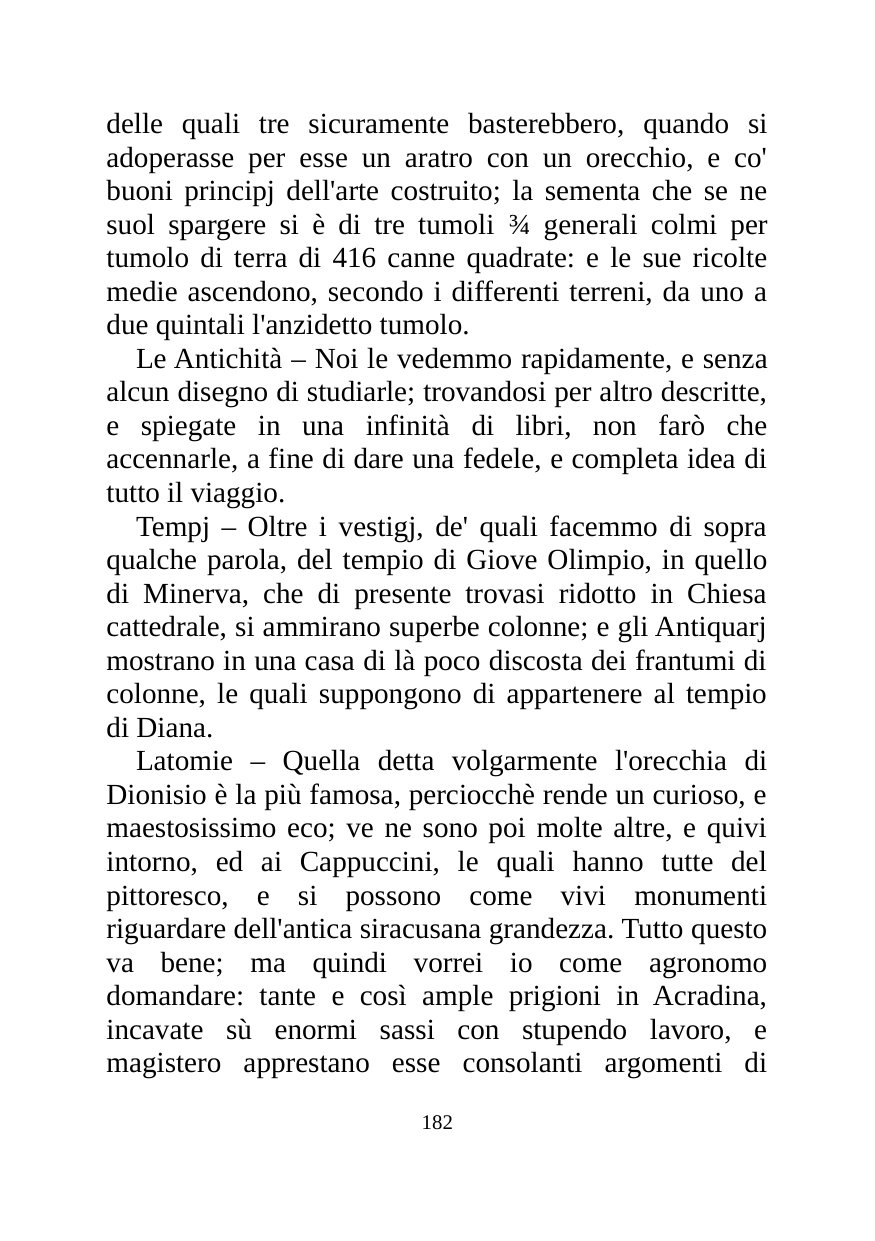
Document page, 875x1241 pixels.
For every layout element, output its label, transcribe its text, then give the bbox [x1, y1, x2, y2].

text Tempj – Oltre i vestigj, de' quali facemmo di sopra qualche parola, del tempio di Giove Olimpio, in quello di Minerva, che di presente trovasi ridotto in Chiesa cattedrale, si ammirano superbe colonne; e gli Antiquarj mostrano in una casa di là poco discosta dei frantumi di colonne, le quali suppongono di appartenere al tempio di Diana. [106, 509, 768, 743]
text delle quali tre sicuramente basterebbero, quando si adoperasse per esse un aratro con un orecchio, e co' buoni principj dell'arte costruito; la sementa che se ne suol spargere si è di tre tumoli ¾ generali colmi per tumolo di terra di 416 canne quadrate: e le sue ricolte medie ascendono, secondo i differenti terreni, da uno a due quintali l'anzidetto tumolo. [106, 106, 768, 341]
text Le Antichità – Noi le vedemmo rapidamente, e senza alcun disegno di studiarle; trovandosi per altro descritte, e spiegate in una infinità di libri, non farò che accennarle, a fine di dare una fedele, e completa idea di tutto il viaggio. [106, 341, 768, 509]
text Latomie – Quella detta volgarmente l'orecchia di Dionisio è la più famosa, perciocchè rende un curioso, e maestosissimo eco; ve ne sono poi molte altre, e quivi intorno, ed ai Cappuccini, le quali hanno tutte del pittoresco, e si possono come vivi monumenti riguardare dell'antica siracusana grandezza. Tutto questo va bene; ma quindi vorrei io come agronomo domandare: tante e così ample prigioni in Acradina, incavate sù enormi sassi con stupendo lavoro, e magistero apprestano esse consolanti argomenti di [106, 743, 768, 1079]
